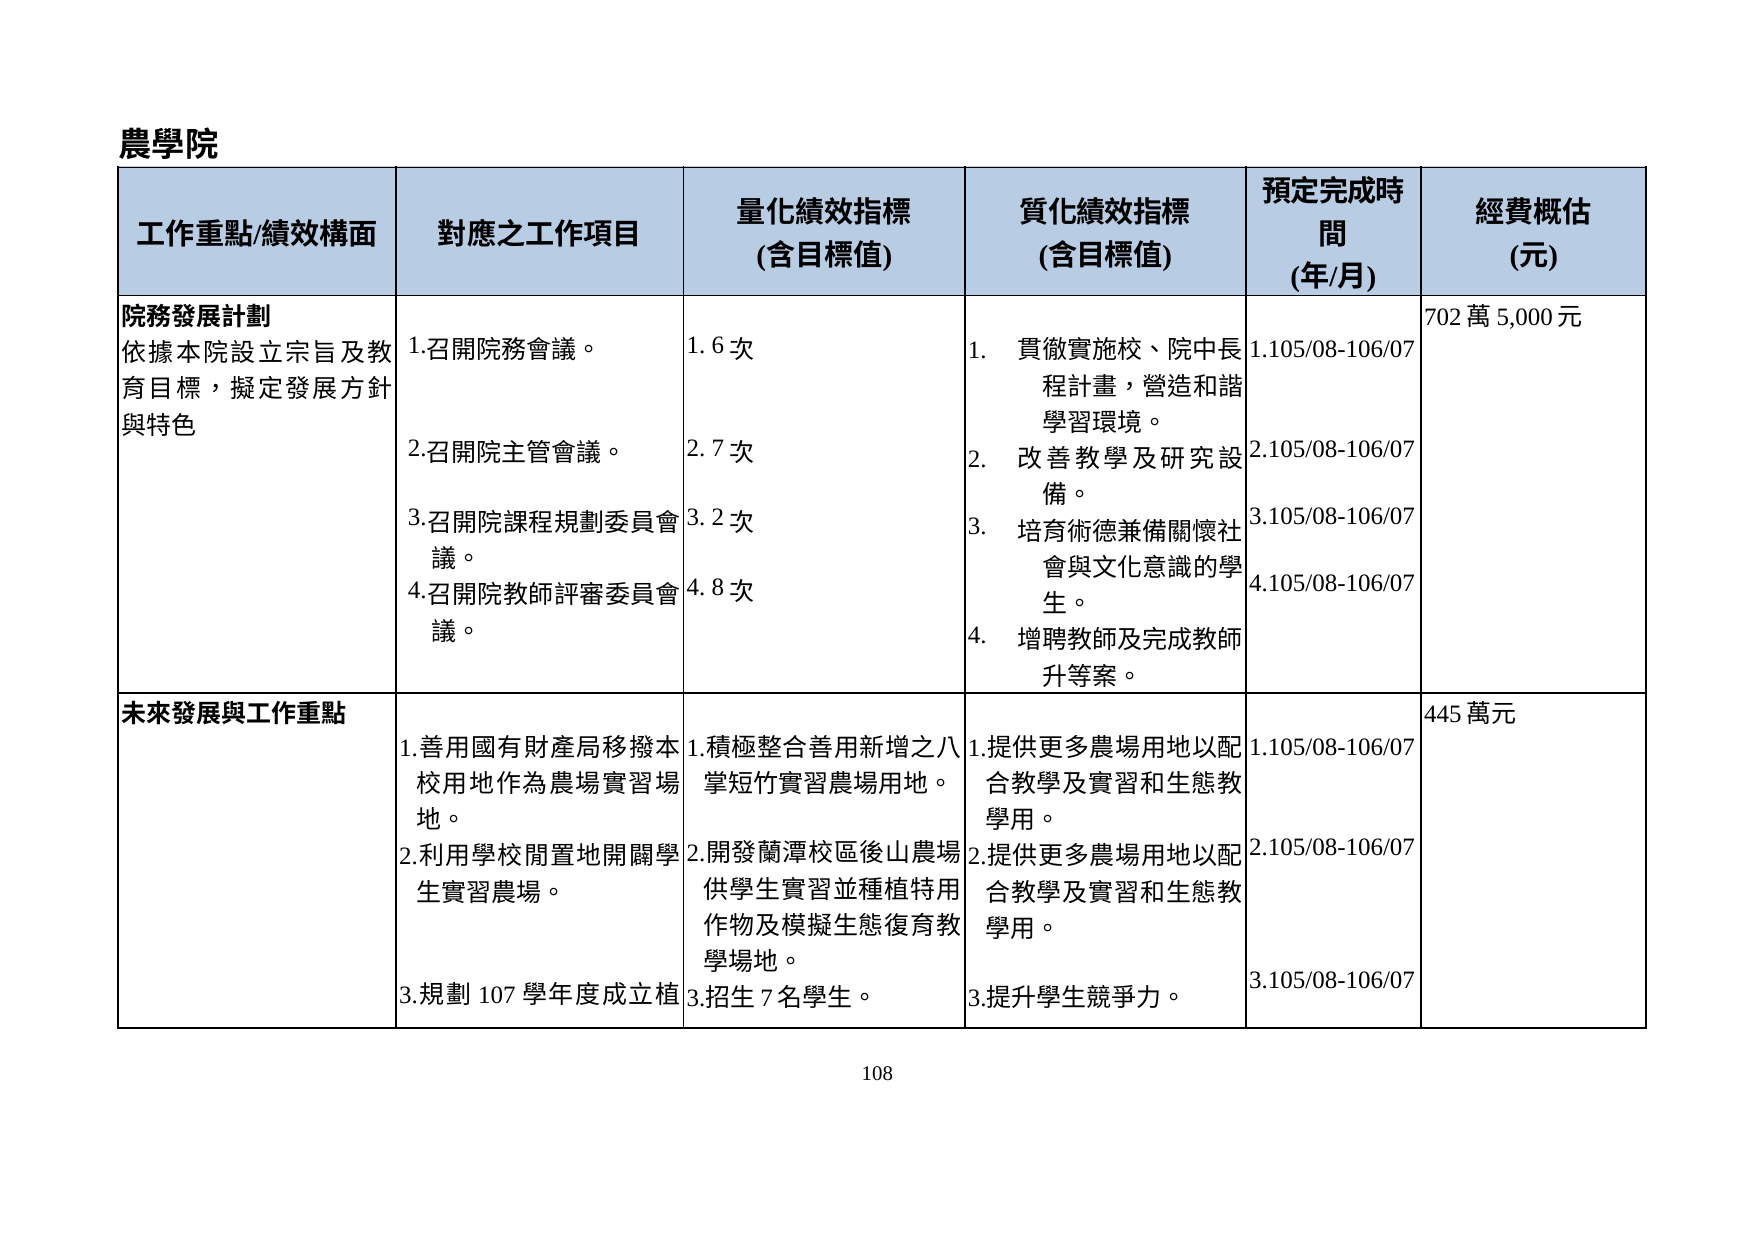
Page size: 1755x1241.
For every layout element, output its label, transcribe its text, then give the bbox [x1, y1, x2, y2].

table_cell 1.105/08-106/07 2.105/08-106/07 3.105/08-106/07 4.105/08-106/07 [1247, 296, 1420, 692]
table_cell 貫徹實施校、院中長程計畫，營造和諧學習環境。 改善教學及研究設 備。 培育術德兼備關懷社會與文化意識的學生。 增聘教師及完成教師升等案。 [966, 296, 1245, 692]
table_header 工作重點/績效構面 [119, 168, 395, 295]
text 農學院 [118, 118, 1636, 166]
table_header 預定完成時間 (年/月) [1247, 168, 1420, 295]
table_header 對應之工作項目 [397, 168, 683, 295]
table_cell 702萬5,000元 [1422, 296, 1645, 692]
table_header 質化績效指標 (含目標值) [966, 168, 1245, 295]
table_cell 1.105/08-106/07 2.105/08-106/07 3.105/08-106/07 [1247, 694, 1420, 1027]
table_cell 445萬元 [1422, 694, 1645, 1027]
table_header 經費概估 (元) [1422, 168, 1645, 295]
table_cell 1.善用國有財產局移撥本 校用地作為農場實習場 地。 2.利用學校閒置地開闢學 生實習農場。 3.規劃107學年度成立植 [397, 694, 683, 1027]
table_cell 1.積極整合善用新增之八掌短竹實習農場用地。 2.開發蘭潭校區後山農場供學生實習並種植特用作物及模擬生態復育教學場地。 3.招生7名學生。 [684, 694, 964, 1027]
table_cell 1. 6次 2. 7次 3. 2次 4. 8次 [684, 296, 964, 692]
table_header 量化績效指標 (含目標值) [684, 168, 964, 295]
table_cell 未來發展與工作重點 [119, 694, 395, 1027]
table_cell 院務發展計劃 依據本院設立宗旨及教育目標，擬定發展方針與特色 [119, 296, 395, 692]
table_cell 1.召開院務會議。 2.召開院主管會議。 3.召開院課程規劃委員會 議。 4.召開院教師評審委員會議。 [397, 296, 683, 692]
table_cell 1.提供更多農場用地以配合教學及實習和生態教學用。 2.提供更多農場用地以配合教學及實習和生態教學用。 3.提升學生競爭力。 [966, 694, 1245, 1027]
